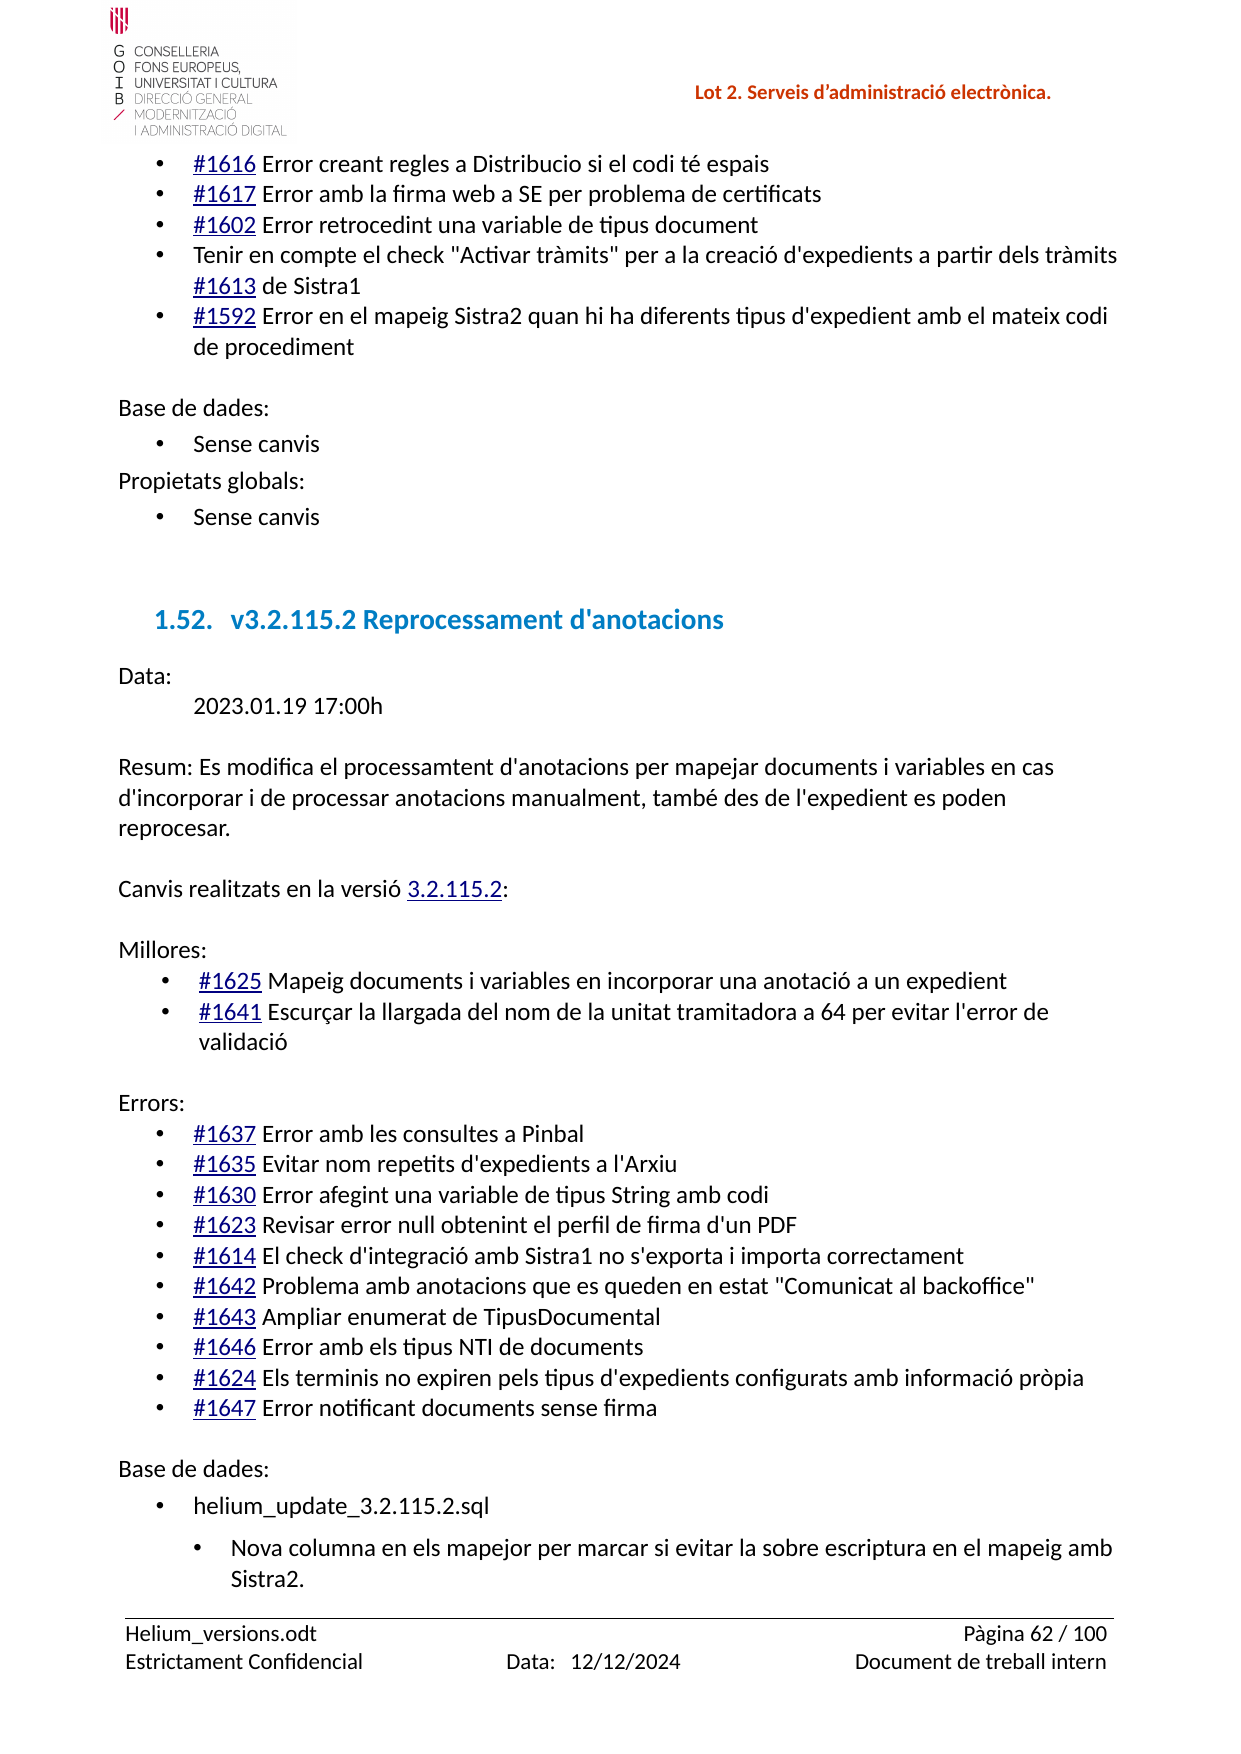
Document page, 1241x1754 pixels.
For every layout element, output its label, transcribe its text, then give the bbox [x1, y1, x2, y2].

text Propietats globals: [118, 465, 1122, 495]
list #1624 Els terminis no expiren pels tipus d'expedients configurats amb informació pròpia [156, 1362, 1122, 1392]
list #1592 Error en el mapeig Sistra2 quan hi ha diferents tipus d'expedient amb el mateix codi de procediment [156, 300, 1122, 361]
list #1602 Error retrocedint una variable de tipus document [156, 209, 1122, 239]
list #1637 Error amb les consultes a Pinbal [156, 1118, 1122, 1148]
list #1646 Error amb els tipus NTI de documents [156, 1331, 1122, 1362]
list Nova columna en els mapejor per marcar si evitar la sobre escriptura en el mapeig amb Sistra2. [193, 1532, 1122, 1593]
text Errors: [118, 1087, 1122, 1118]
list #1614 El check d'integració amb Sistra1 no s'exporta i importa correctament [156, 1240, 1122, 1270]
list Sense canvis [156, 428, 1122, 459]
list #1647 Error notificant documents sense firma [156, 1392, 1122, 1423]
list helium_update_3.2.115.2.sql [156, 1490, 1122, 1521]
list Tenir en compte el check "Activar tràmits" per a la creació d'expedients a partir dels tràmits #1613 de Sistra1 [156, 239, 1122, 300]
text Resum: Es modifica el processamtent d'anotacions per mapejar documents i variables en cas d'incorporar i de processar anotacions manualment, també des de l'expedient es poden reprocesar. [118, 752, 1122, 843]
list #1623 Revisar error null obtenint el perfil de firma d'un PDF [156, 1209, 1122, 1240]
list #1635 Evitar nom repetits d'expedients a l'Arxiu [156, 1148, 1122, 1179]
text Canvis realitzats en la versió 3.2.115.2: [118, 874, 1122, 904]
text 2023.01.19 17:00h [118, 691, 1122, 721]
picture [100, 0, 297, 144]
list #1641 Escurçar la llargada del nom de la unitat tramitadora a 64 per evitar l'error de validació [161, 996, 1122, 1057]
list #1630 Error afegint una variable de tipus String amb codi [156, 1179, 1122, 1209]
list Sense canvis [156, 501, 1122, 532]
text Base de dades: [118, 1453, 1122, 1484]
text Data: [118, 660, 1122, 691]
subtitle v3.2.115.2 Reprocessament d'anotacions [153, 601, 1122, 636]
list #1617 Error amb la firma web a SE per problema de certificats [156, 178, 1122, 209]
list #1616 Error creant regles a Distribucio si el codi té espais [156, 148, 1122, 178]
list #1643 Ampliar enumerat de TipusDocumental [156, 1301, 1122, 1331]
text Base de dades: [118, 392, 1122, 422]
list #1642 Problema amb anotacions que es queden en estat "Comunicat al backoffice" [156, 1270, 1122, 1301]
text Millores: [118, 935, 1122, 965]
list #1625 Mapeig documents i variables en incorporar una anotació a un expedient [161, 965, 1122, 996]
